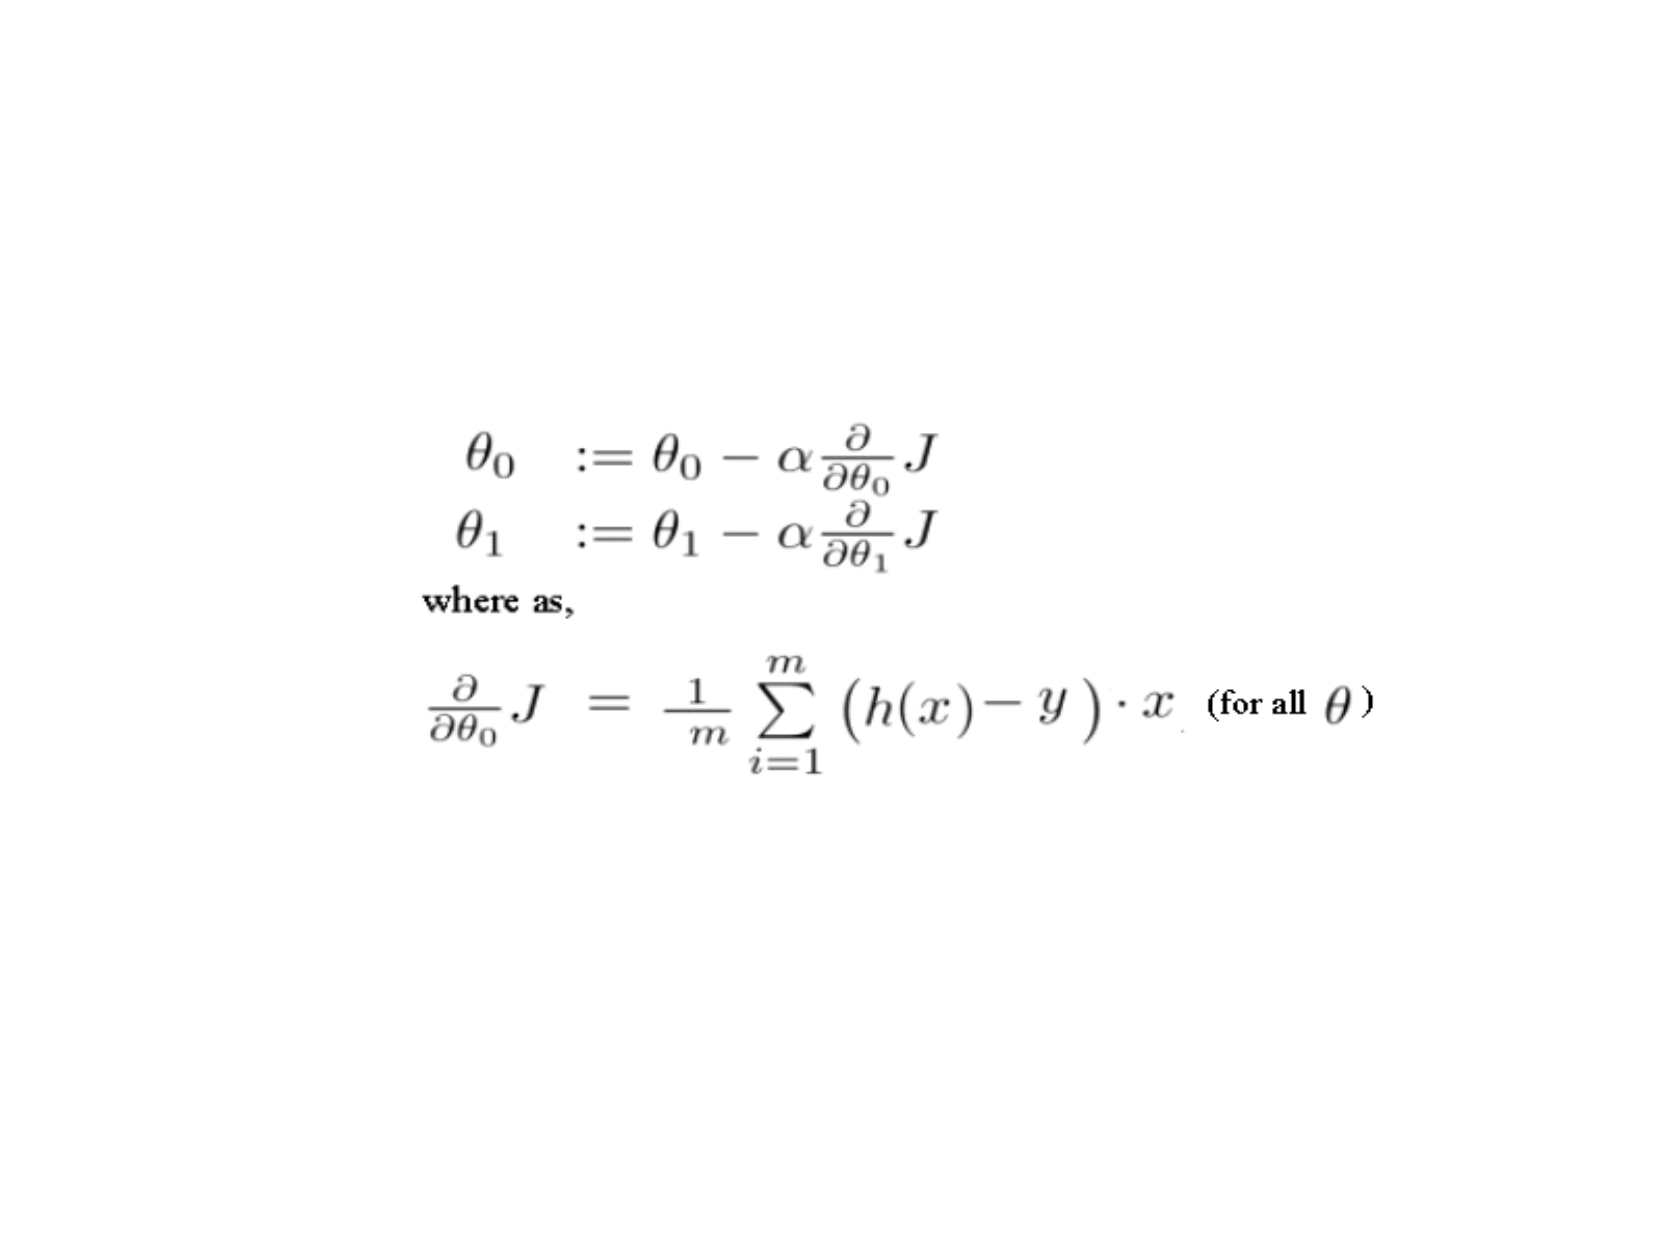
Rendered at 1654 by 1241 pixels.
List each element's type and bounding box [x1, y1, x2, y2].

picture [375, 405, 1396, 787]
